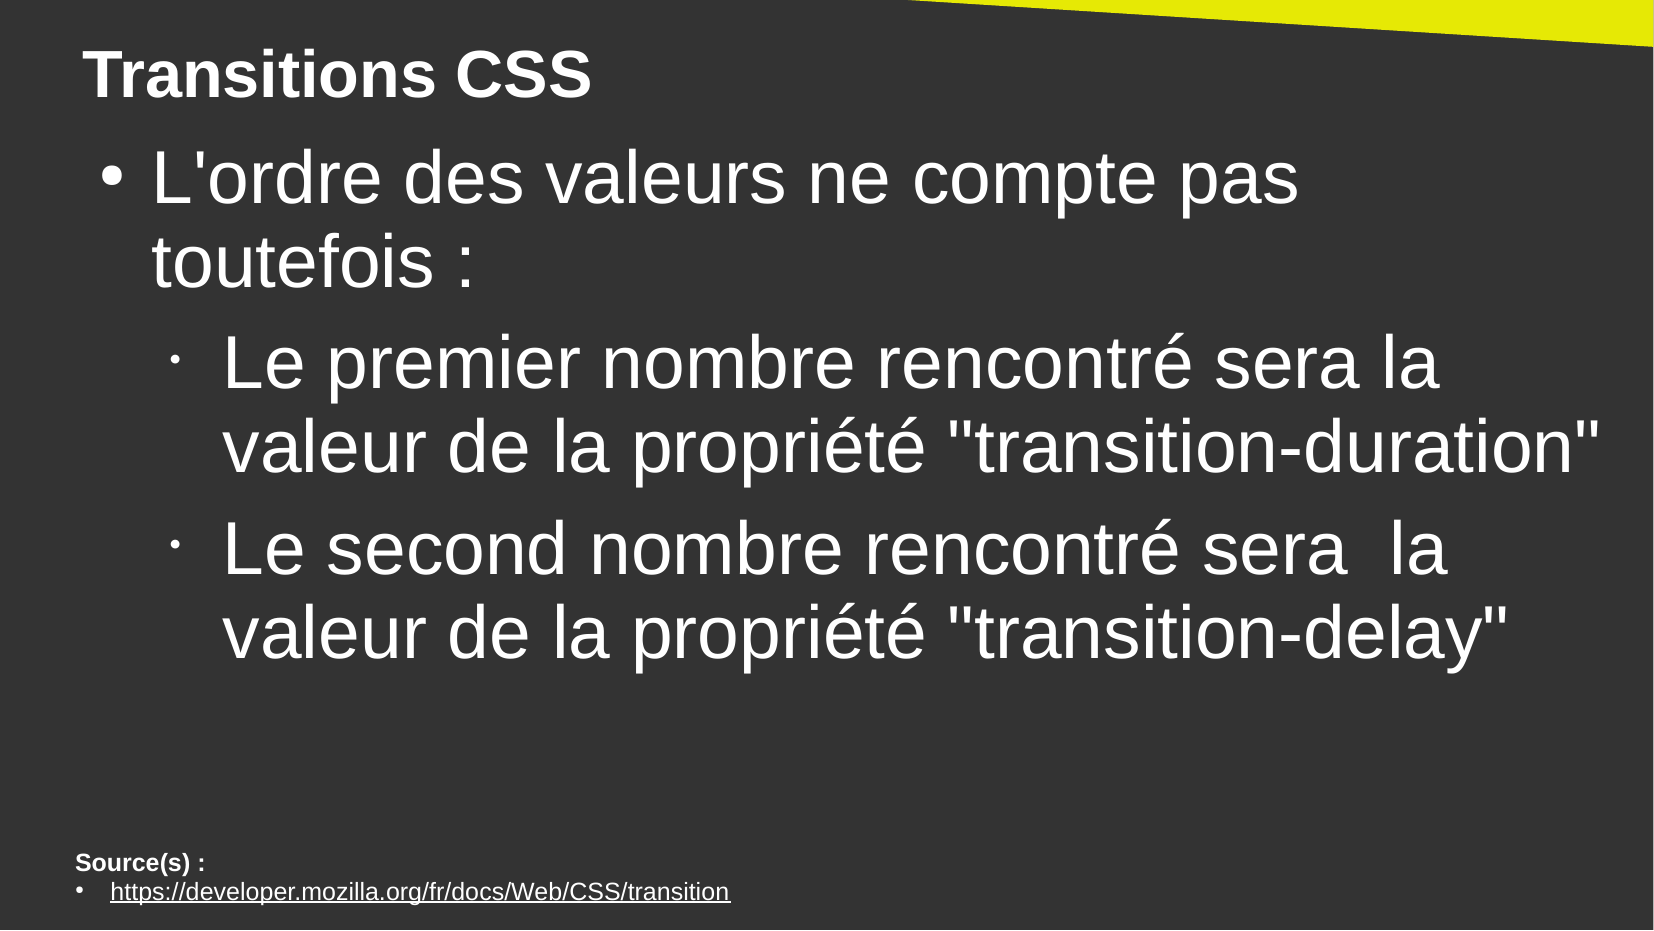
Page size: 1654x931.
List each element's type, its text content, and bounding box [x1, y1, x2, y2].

text_box Source(s) : https://developer.mozilla.org/fr/docs/Web/CSS/transition [60, 841, 1546, 931]
text_box [907, 0, 1654, 47]
title Transitions CSS [82, 37, 1571, 114]
list L'ordre des valeurs ne compte pas toutefois : Le premier nombre rencontré sera la valeur de la propriété "transition-duration" Le second nombre rencontré sera la valeur de la propriété "transition-delay" [80, 135, 1620, 756]
